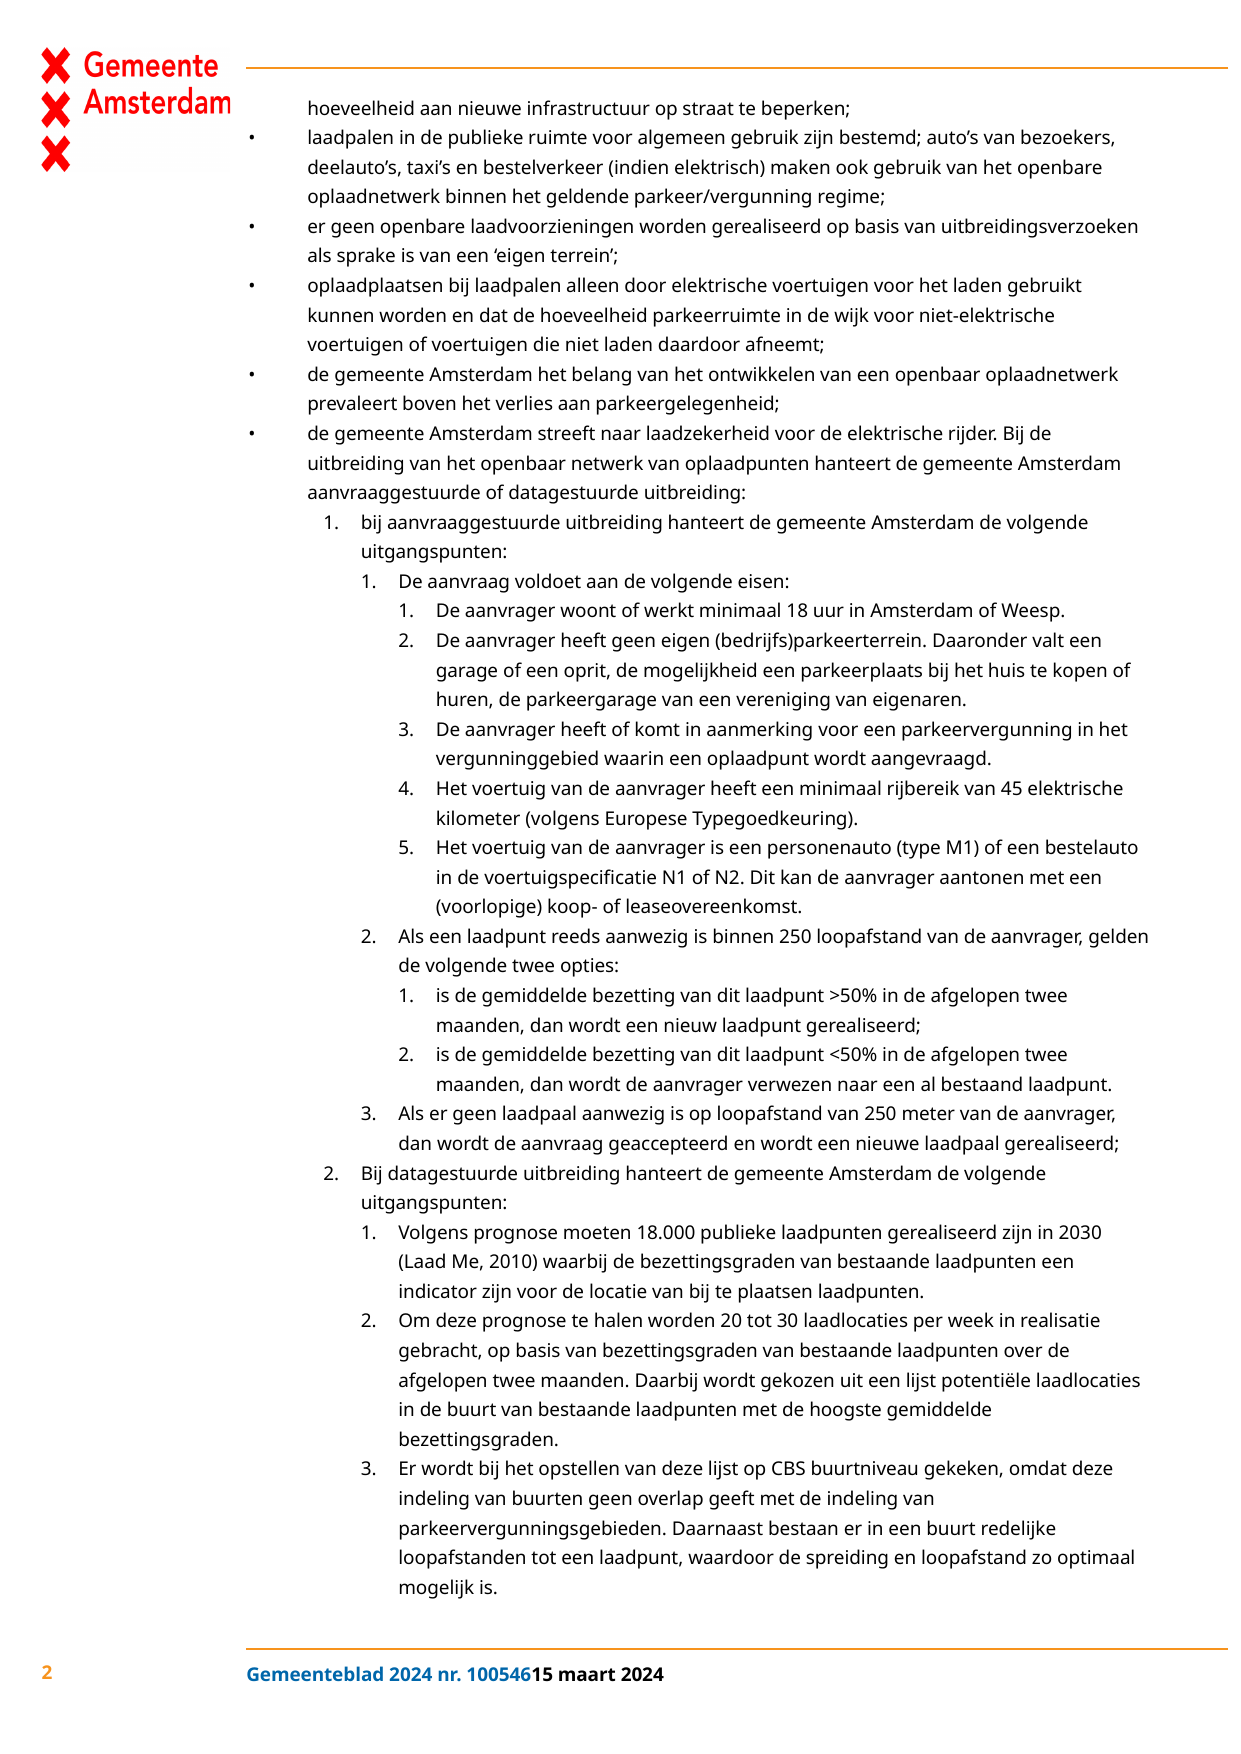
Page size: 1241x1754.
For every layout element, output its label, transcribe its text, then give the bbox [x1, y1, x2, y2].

list De aanvraag voldoet aan de volgende eisen: [361, 568, 1152, 594]
list hoeveelheid aan nieuwe infrastructuur op straat te beperken; [248, 95, 1152, 121]
list er geen openbare laadvoorzieningen worden gerealiseerd op basis van uitbreidingsverzoeken als sprake is van een ‘eigen terrein’; [248, 213, 1152, 268]
list Als een laadpunt reeds aanwezig is binnen 250 loopafstand van de aanvrager, gelden de volgende twee opties: [361, 923, 1152, 978]
list Om deze prognose te halen worden 20 tot 30 laadlocaties per week in realisatie gebracht, op basis van bezettingsgraden van bestaande laadpunten over de afgelopen twee maanden. Daarbij wordt gekozen uit een lijst potentiële laadlocaties in de buurt van bestaande laadpunten met de hoogste gemiddelde bezettingsgraden. [361, 1308, 1152, 1452]
list Het voertuig van de aanvrager is een personenauto (type M1) of een bestelauto in de voertuigspecificatie N1 of N2. Dit kan de aanvrager aantonen met een (voorlopige) koop- of leaseovereenkomst. [398, 834, 1152, 919]
list bij aanvraaggestuurde uitbreiding hanteert de gemeente Amsterdam de volgende uitgangspunten: [323, 509, 1152, 564]
list is de gemiddelde bezetting van dit laadpunt <50% in de afgelopen twee maanden, dan wordt de aanvrager verwezen naar een al bestaand laadpunt. [398, 1041, 1152, 1097]
list Als er geen laadpaal aanwezig is op loopafstand van 250 meter van de aanvrager, dan wordt de aanvraag geaccepteerd en wordt een nieuwe laadpaal gerealiseerd; [361, 1101, 1152, 1156]
list de gemeente Amsterdam streeft naar laadzekerheid voor de elektrische rijder. Bij de uitbreiding van het openbaar netwerk van oplaadpunten hanteert de gemeente Amsterdam aanvraaggestuurde of datagestuurde uitbreiding: [248, 420, 1152, 505]
list Er wordt bij het opstellen van deze lijst op CBS buurtniveau gekeken, omdat deze indeling van buurten geen overlap geeft met de indeling van parkeervergunningsgebieden. Daarnaast bestaan er in een buurt redelijke loopafstanden tot een laadpunt, waardoor de spreiding en loopafstand zo optimaal mogelijk is. [361, 1456, 1152, 1600]
list oplaadplaatsen bij laadpalen alleen door elektrische voertuigen voor het laden gebruikt kunnen worden en dat de hoeveelheid parkeerruimte in de wijk voor niet-elektrische voertuigen of voertuigen die niet laden daardoor afneemt; [248, 272, 1152, 357]
list Volgens prognose moeten 18.000 publieke laadpunten gerealiseerd zijn in 2030 (Laad Me, 2010) waarbij de bezettingsgraden van bestaande laadpunten een indicator zijn voor de locatie van bij te plaatsen laadpunten. [361, 1219, 1152, 1304]
list De aanvrager heeft geen eigen (bedrijfs)parkeerterrein. Daaronder valt een garage of een oprit, de mogelijkheid een parkeerplaats bij het huis te kopen of huren, de parkeergarage van een vereniging van eigenaren. [398, 627, 1152, 712]
list De aanvrager heeft of komt in aanmerking voor een parkeervergunning in het vergunninggebied waarin een oplaadpunt wordt aangevraagd. [398, 716, 1152, 771]
list De aanvrager woont of werkt minimaal 18 uur in Amsterdam of Weesp. [398, 598, 1152, 623]
picture [41, 47, 231, 172]
list is de gemiddelde bezetting van dit laadpunt >50% in de afgelopen twee maanden, dan wordt een nieuw laadpunt gerealiseerd; [398, 982, 1152, 1038]
list laadpalen in de publieke ruimte voor algemeen gebruik zijn bestemd; auto’s van bezoekers, deelauto’s, taxi’s en bestelverkeer (indien elektrisch) maken ook gebruik van het openbare oplaadnetwerk binnen het geldende parkeer/vergunning regime; [248, 124, 1152, 209]
list Het voertuig van de aanvrager heeft een minimaal rijbereik van 45 elektrische kilometer (volgens Europese Typegoedkeuring). [398, 775, 1152, 831]
list de gemeente Amsterdam het belang van het ontwikkelen van een openbaar oplaadnetwerk prevaleert boven het verlies aan parkeergelegenheid; [248, 361, 1152, 416]
list Bij datagestuurde uitbreiding hanteert de gemeente Amsterdam de volgende uitgangspunten: [323, 1160, 1152, 1215]
